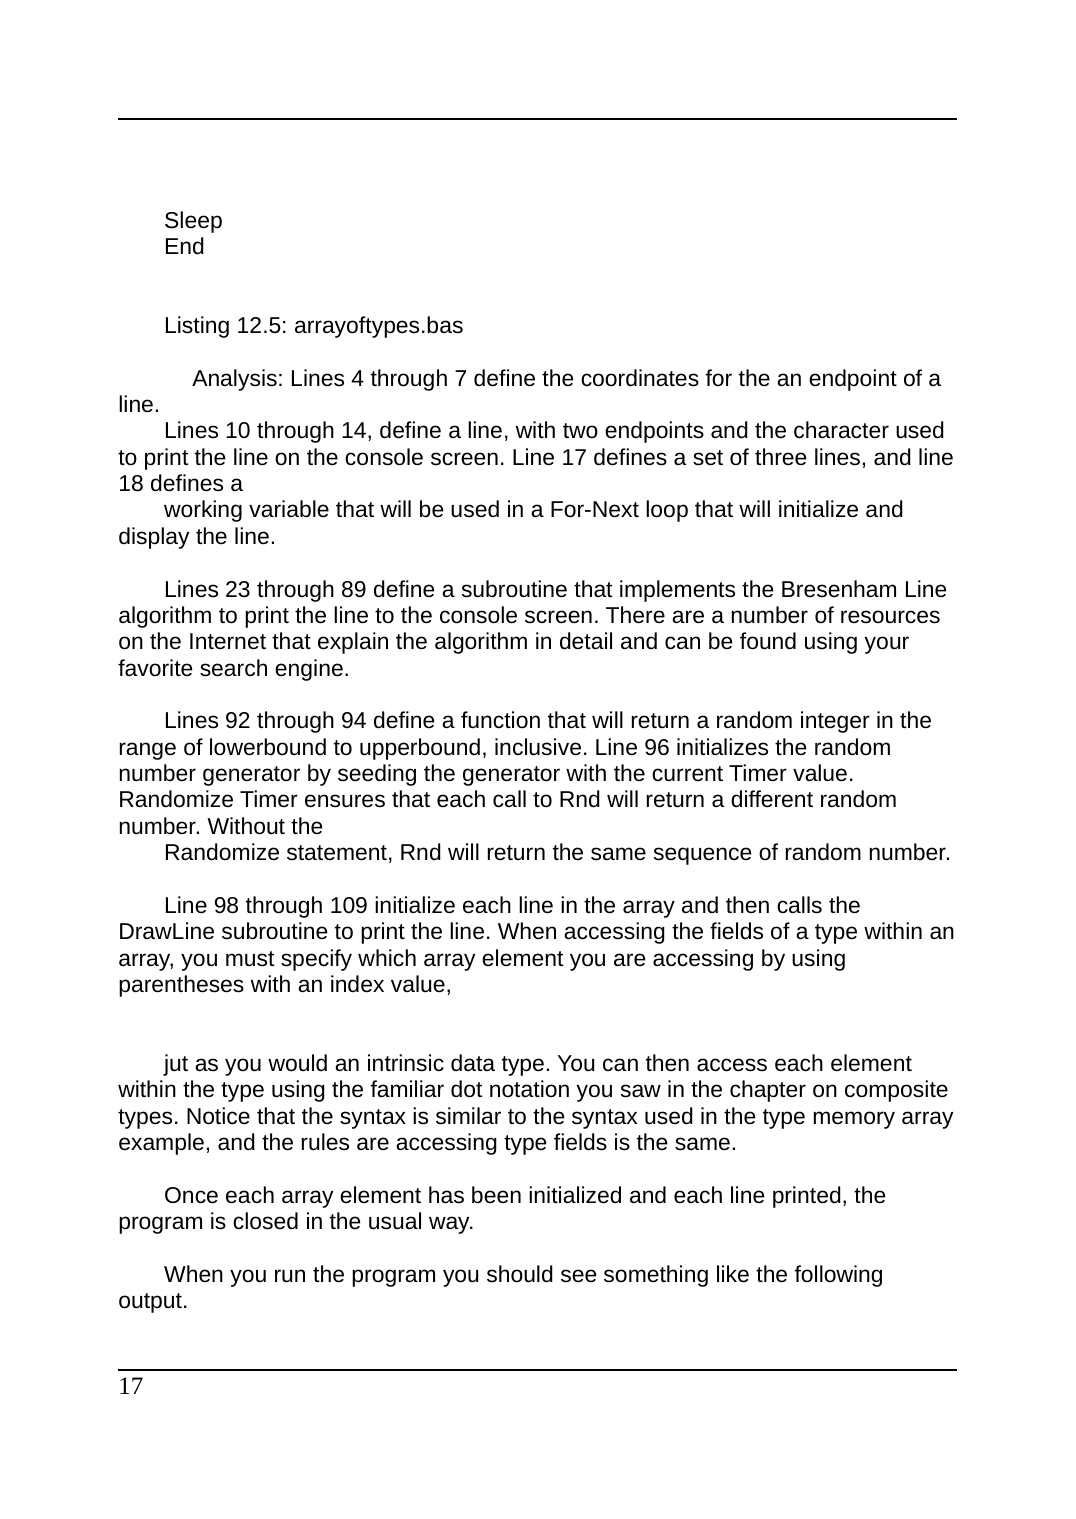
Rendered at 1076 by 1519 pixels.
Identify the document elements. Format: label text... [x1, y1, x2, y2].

text When you run the program you should see something like the following output. [118, 1261, 957, 1313]
text jut as you would an intrinsic data type. You can then access each element within the type using the familiar dot notation you saw in the chapter on composite types. Notice that the syntax is similar to the syntax used in the type memory array example, and the rules are accessing type fields is the same. [118, 1050, 957, 1155]
text End [118, 233, 957, 259]
text Lines 23 through 89 define a subroutine that implements the Bresenham Line algorithm to print the line to the console screen. There are a number of resources on the Internet that explain the algorithm in detail and can be found using your favorite search engine. [118, 576, 957, 681]
text Once each array element has been initialized and each line printed, the program is closed in the usual way. [118, 1182, 957, 1234]
text Lines 10 through 14, define a line, with two endpoints and the character used to print the line on the console screen. Line 17 defines a set of three lines, and line 18 defines a [118, 417, 957, 496]
text Randomize statement, Rnd will return the same sequence of random number. [118, 839, 957, 865]
text Sleep [118, 207, 957, 233]
text Line 98 through 109 initialize each line in the array and then calls the DrawLine subroutine to print the line. When accessing the fields of a type within an array, you must specify which array element you are accessing by using parentheses with an index value, [118, 892, 957, 997]
text working variable that will be used in a For-Next loop that will initialize and display the line. [118, 496, 957, 549]
text Lines 92 through 94 define a function that will return a random integer in the range of lowerbound to upperbound, inclusive. Line 96 initializes the random number generator by seeding the generator with the current Timer value. Randomize Timer ensures that each call to Rnd will return a different random number. Without the [118, 707, 957, 839]
text Listing 12.5: arrayoftypes.bas [118, 312, 957, 338]
text Analysis: Lines 4 through 7 define the coordinates for the an endpoint of a line. [118, 365, 957, 417]
